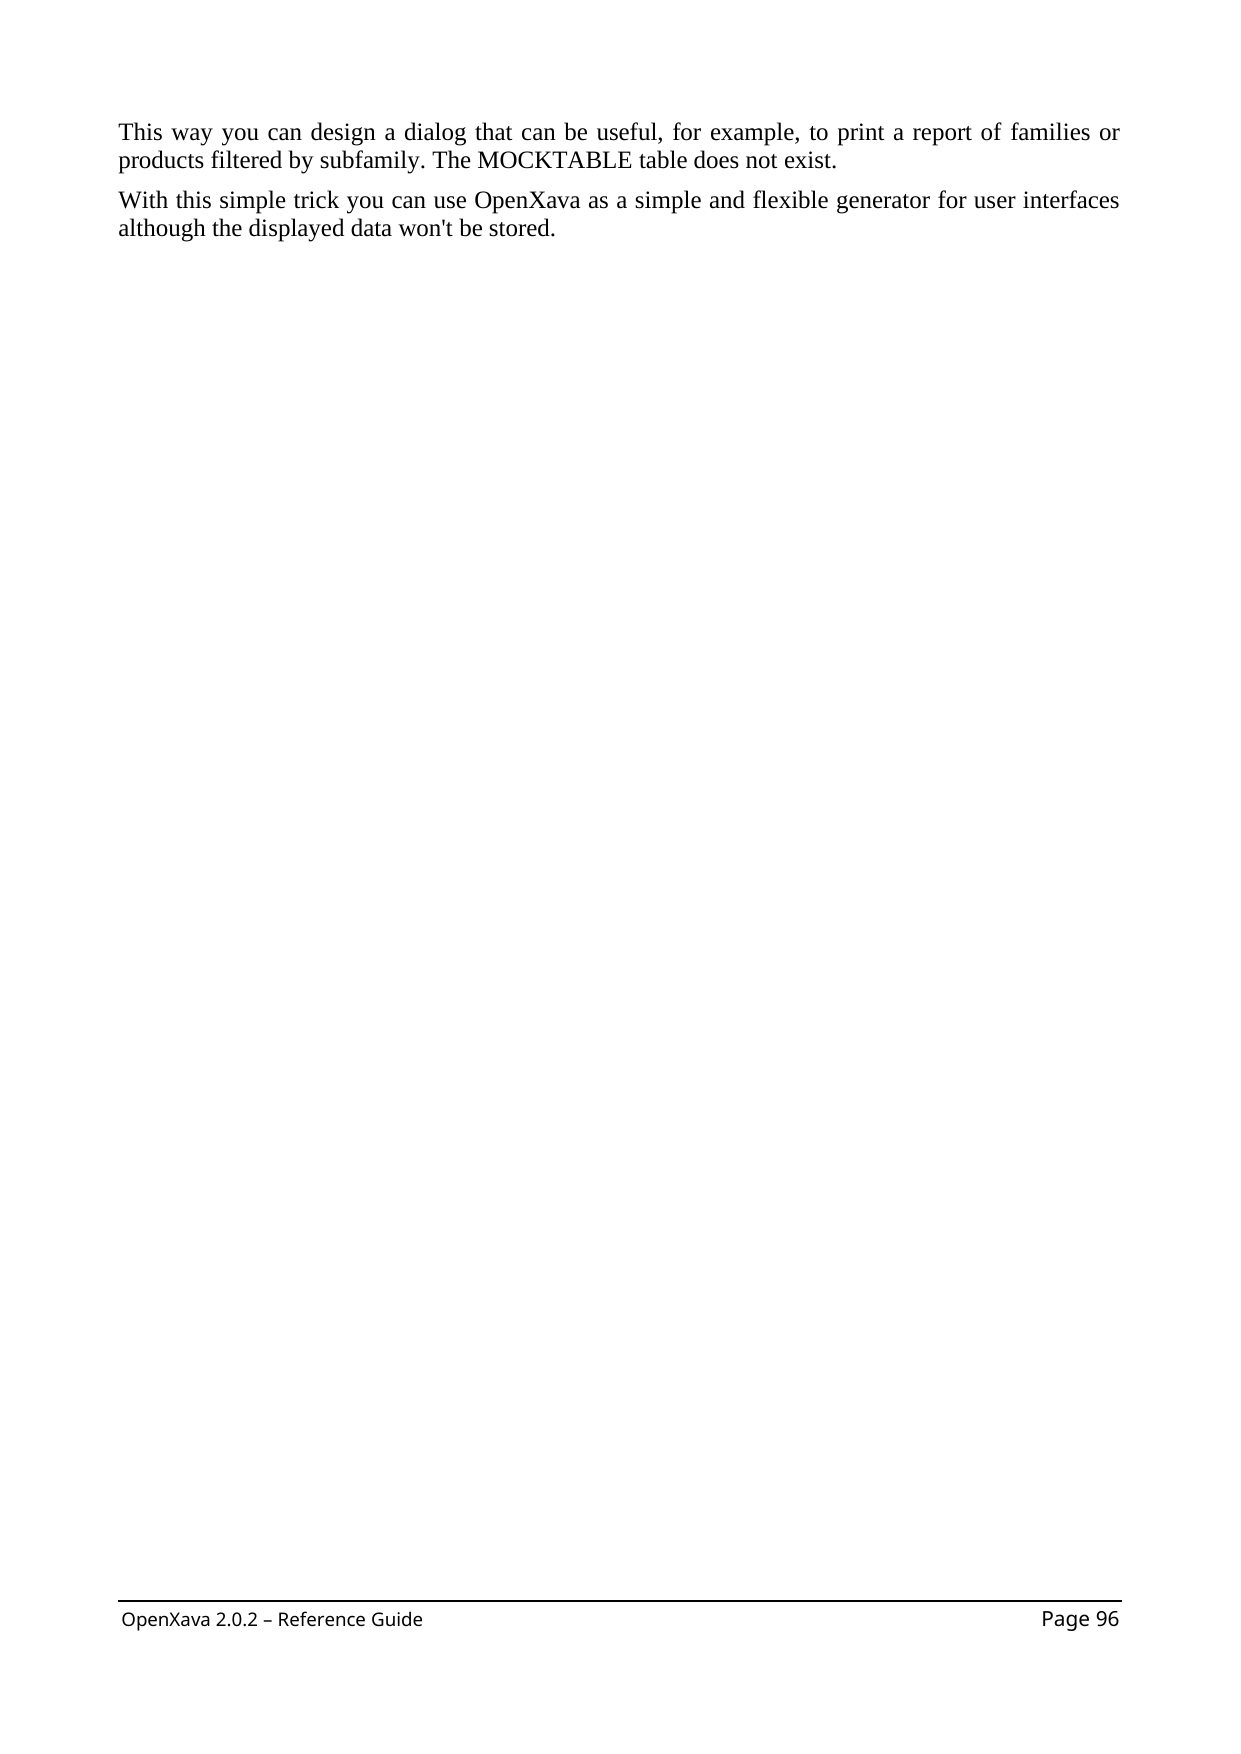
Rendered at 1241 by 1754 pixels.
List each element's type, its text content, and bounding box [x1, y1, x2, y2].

text This way you can design a dialog that can be useful, for example, to print a report of families or products filtered by subfamily. The MOCKTABLE table does not exist. [118, 118, 1122, 173]
text With this simple trick you can use OpenXava as a simple and flexible generator for user interfaces although the displayed data won't be stored. [118, 186, 1122, 241]
